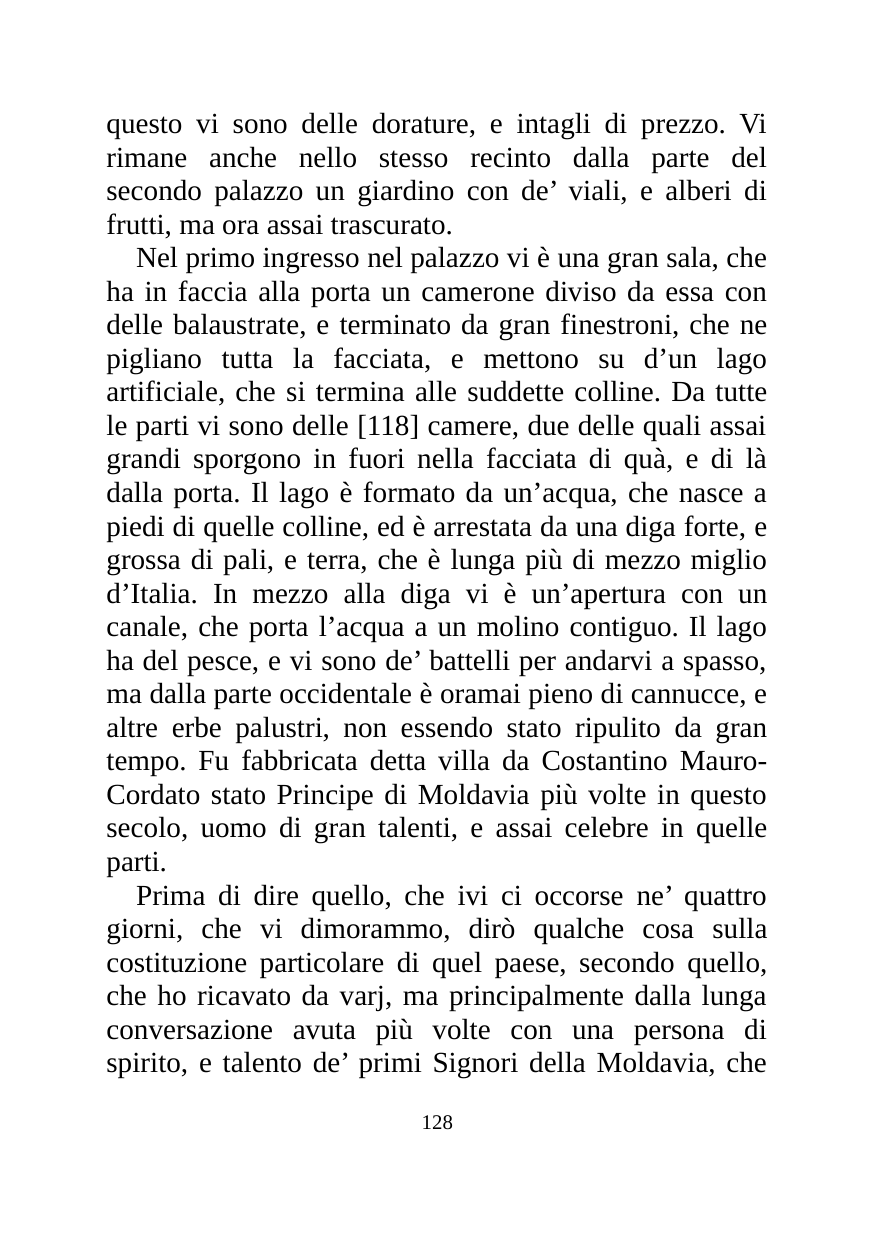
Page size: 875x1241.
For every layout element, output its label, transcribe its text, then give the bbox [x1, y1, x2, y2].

text Prima di dire quello, che ivi ci occorse ne’ quattro giorni, che vi dimorammo, dirò qualche cosa sulla costituzione particolare di quel paese, secondo quello, che ho ricavato da varj, ma principalmente dalla lunga conversazione avuta più volte con una persona di spirito, e talento de’ primi Signori della Moldavia, che [106, 878, 768, 1079]
text questo vi sono delle dorature, e intagli di prezzo. Vi rimane anche nello stesso recinto dalla parte del secondo palazzo un giardino con de’ viali, e alberi di frutti, ma ora assai trascurato. [106, 106, 768, 240]
text Nel primo ingresso nel palazzo vi è una gran sala, che ha in faccia alla porta un camerone diviso da essa con delle balaustrate, e terminato da gran finestroni, che ne pigliano tutta la facciata, e mettono su d’un lago artificiale, che si termina alle suddette colline. Da tutte le parti vi sono delle [118] camere, due delle quali assai grandi sporgono in fuori nella facciata di quà, e di là dalla porta. Il lago è formato da un’acqua, che nasce a piedi di quelle colline, ed è arrestata da una diga forte, e grossa di pali, e terra, che è lunga più di mezzo miglio d’Italia. In mezzo alla diga vi è un’apertura con un canale, che porta l’acqua a un molino contiguo. Il lago ha del pesce, e vi sono de’ battelli per andarvi a spasso, ma dalla parte occidentale è oramai pieno di cannucce, e altre erbe palustri, non essendo stato ripulito da gran tempo. Fu fabbricata detta villa da Costantino Mauro-Cordato stato Principe di Moldavia più volte in questo secolo, uomo di gran talenti, e assai celebre in quelle parti. [106, 240, 768, 878]
